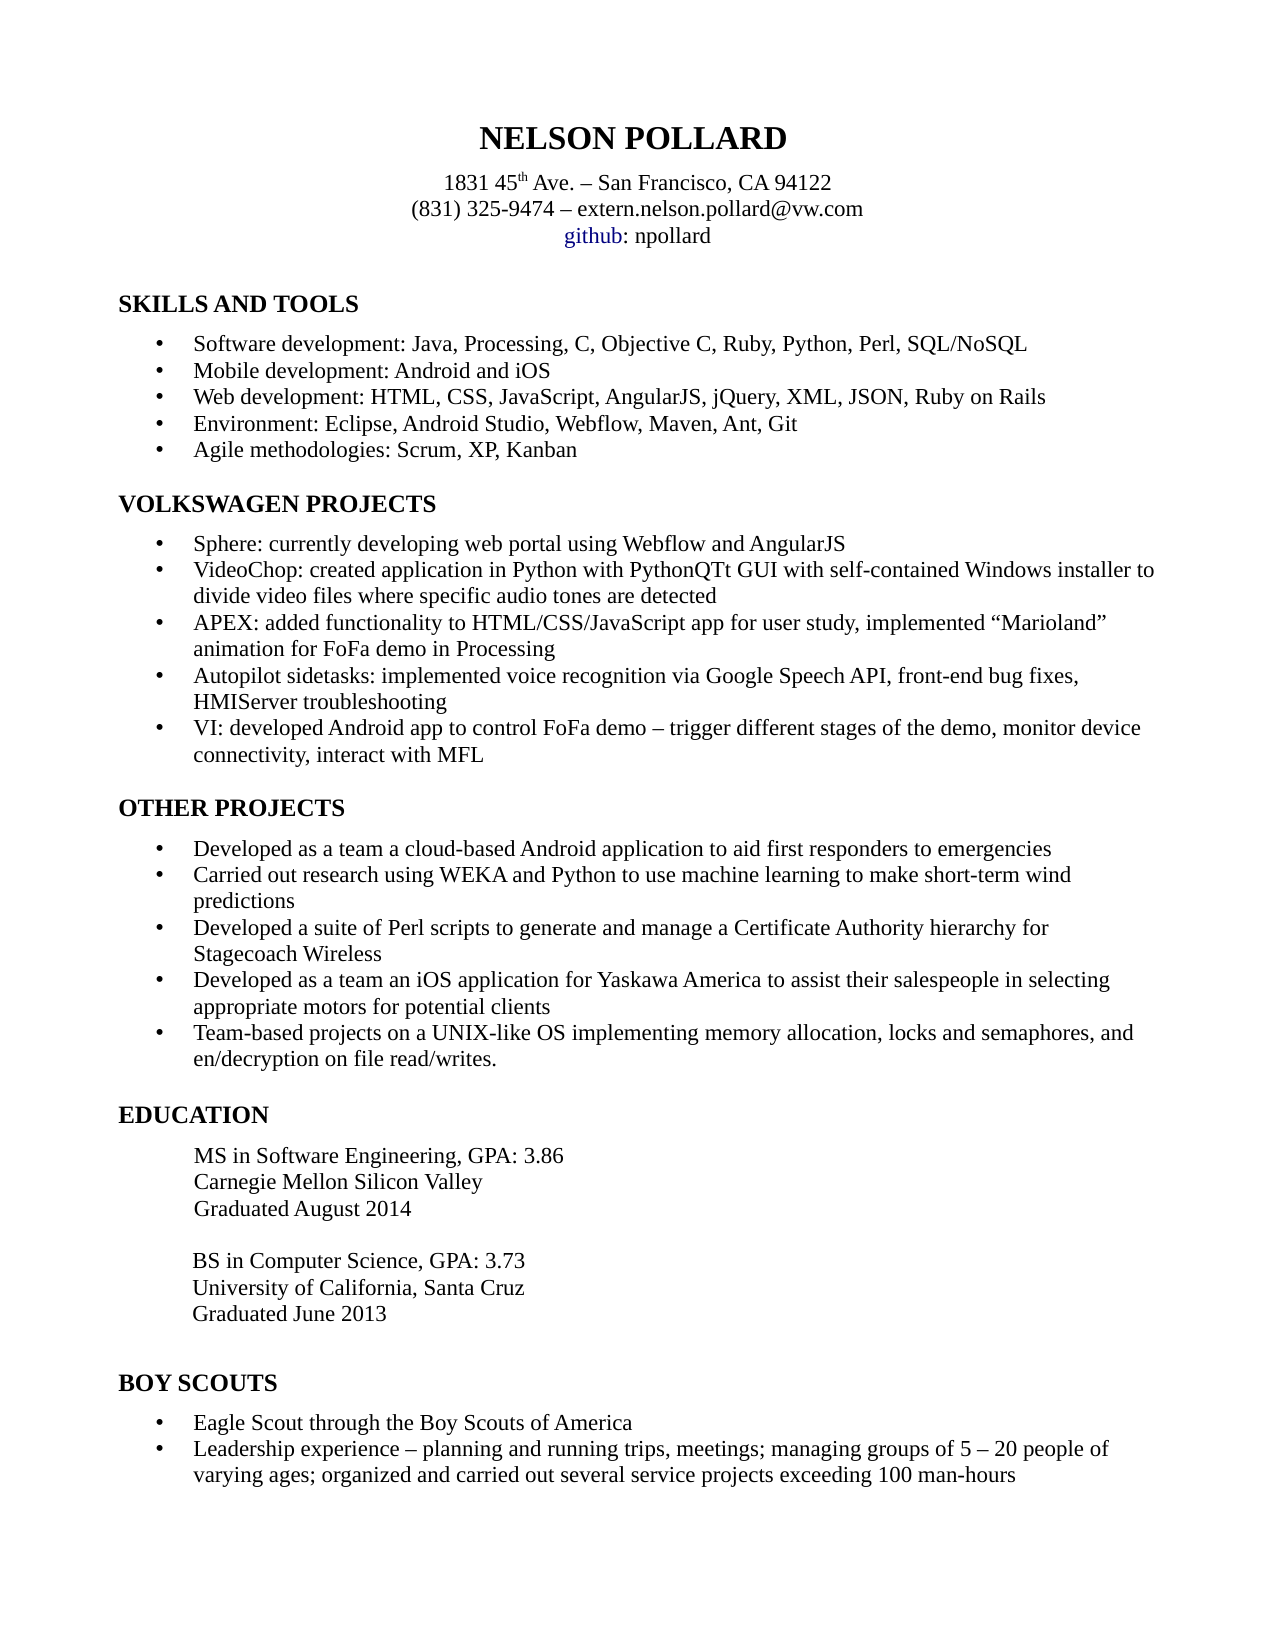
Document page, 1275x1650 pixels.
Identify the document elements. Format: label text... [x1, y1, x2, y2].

list Agile methodologies: Scrum, XP, Kanban [156, 436, 1157, 462]
list Developed as a team a cloud-based Android application to aid first responders to emergencies [156, 835, 1157, 861]
list VideoChop: created application in Python with PythonQTt GUI with self-contained Windows installer to divide video files where specific audio tones are detected [156, 556, 1157, 609]
list Developed as a team an iOS application for Yaskawa America to assist their salespeople in selecting appropriate motors for potential clients [156, 966, 1157, 1019]
list Autopilot sidetasks: implemented voice recognition via Google Speech API, front-end bug fixes, HMIServer troubleshooting [156, 662, 1157, 714]
list Developed a suite of Perl scripts to generate and manage a Certificate Authority hierarchy for Stagecoach Wireless [156, 914, 1157, 966]
text NELSON POLLARD [118, 118, 1157, 156]
list Web development: HTML, CSS, JavaScript, AngularJS, jQuery, XML, JSON, Ruby on Rails [156, 383, 1157, 409]
text EDUCATION [118, 1101, 1157, 1129]
list VI: developed Android app to control FoFa demo – trigger different stages of the demo, monitor device connectivity, interact with MFL [156, 714, 1157, 767]
list varying ages; organized and carried out several service projects exceeding 100 man-hours [156, 1462, 1157, 1488]
list Mobile development: Android and iOS [156, 357, 1157, 383]
text SKILLS AND TOOLS [118, 289, 1157, 318]
text BOY SCOUTS [118, 1368, 1157, 1396]
list Leadership experience – planning and running trips, meetings; managing groups of 5 – 20 people of [156, 1435, 1157, 1462]
list Environment: Eclipse, Android Studio, Webflow, Maven, Ant, Git [156, 409, 1157, 436]
list Sphere: currently developing web portal using Webflow and AngularJS [156, 530, 1157, 556]
text MS in Software Engineering, GPA: 3.86 Carnegie Mellon Silicon Valley Graduated August 2014 [118, 1142, 1157, 1221]
text 1831 45th Ave. – San Francisco, CA 94122 (831) 325-9474 – extern.nelson.pollard@vw.com github: npollard [118, 169, 1157, 277]
list Carried out research using WEKA and Python to use machine learning to make short-term wind predictions [156, 861, 1157, 914]
list APEX: added functionality to HTML/CSS/JavaScript app for user study, implemented “Marioland” animation for FoFa demo in Processing [156, 609, 1157, 662]
list Team-based projects on a UNIX-like OS implementing memory allocation, locks and semaphores, and en/decryption on file read/writes. [156, 1019, 1157, 1072]
list Software development: Java, Processing, C, Objective C, Ruby, Python, Perl, SQL/NoSQL [156, 331, 1157, 357]
text BS in Computer Science, GPA: 3.73 University of California, Santa Cruz Graduated June 2013 [118, 1247, 1157, 1326]
text VOLKSWAGEN PROJECTS [118, 489, 1157, 517]
text OTHER PROJECTS [118, 793, 1157, 822]
list Eagle Scout through the Boy Scouts of America [156, 1409, 1157, 1435]
